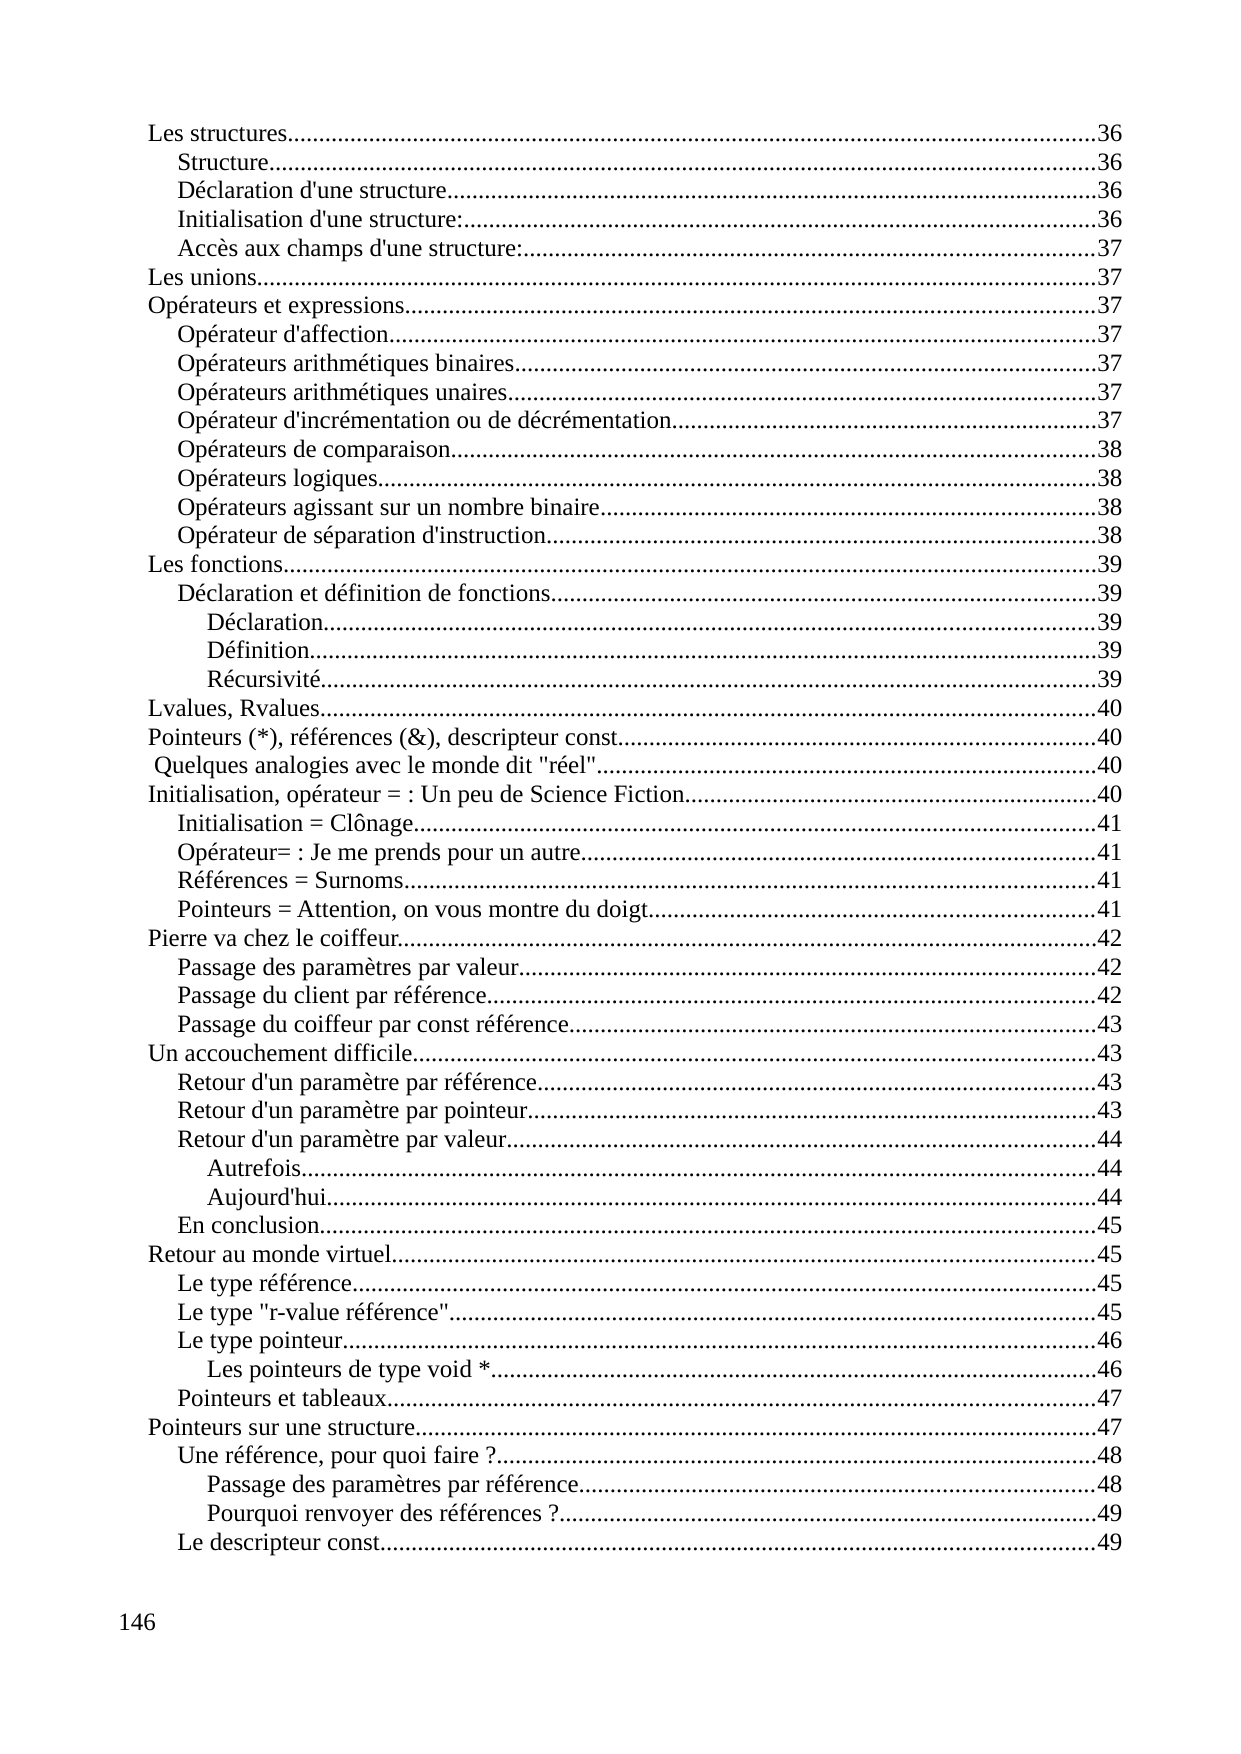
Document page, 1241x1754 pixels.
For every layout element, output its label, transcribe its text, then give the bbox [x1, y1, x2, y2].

text Opérateur d'incrémentation ou de décrémentation 37 [177, 406, 1122, 434]
text Définition 39 [207, 636, 1122, 664]
text Pointeurs sur une structure 47 [148, 1412, 1122, 1441]
text Une référence, pour quoi faire ? 48 [177, 1441, 1122, 1469]
text Accès aux champs d'une structure: 37 [177, 233, 1122, 262]
text Retour d'un paramètre par référence 43 [177, 1067, 1122, 1096]
text Références = Surnoms 41 [177, 866, 1122, 894]
text Un accouchement difficile 43 [148, 1038, 1122, 1067]
text Déclaration 39 [207, 607, 1122, 636]
text Pourquoi renvoyer des références ? 49 [207, 1498, 1122, 1527]
text Initialisation, opérateur = : Un peu de Science Fiction 40 [148, 779, 1122, 808]
text Opérateurs de comparaison 38 [177, 434, 1122, 463]
text Pierre va chez le coiffeur... 42 [148, 923, 1122, 952]
text Déclaration d'une structure 36 [177, 176, 1122, 204]
text Opérateur d'affection 37 [177, 319, 1122, 348]
text Les unions 37 [148, 262, 1122, 291]
text Le type "r-value référence" 45 [177, 1297, 1122, 1326]
text Le descripteur const 49 [177, 1527, 1122, 1556]
text Les structures 36 [148, 118, 1122, 147]
text Déclaration et définition de fonctions 39 [177, 578, 1122, 607]
text Structure 36 [177, 147, 1122, 176]
text Opérateurs et expressions 37 [148, 291, 1122, 319]
text Autrefois... 44 [207, 1153, 1122, 1182]
text Initialisation d'une structure: 36 [177, 204, 1122, 233]
text Opérateurs arithmétiques unaires 37 [177, 377, 1122, 406]
text Retour d'un paramètre par pointeur 43 [177, 1096, 1122, 1124]
text Opérateurs agissant sur un nombre binaire 38 [177, 492, 1122, 521]
text Quelques analogies avec le monde dit "réel" 40 [148, 751, 1122, 779]
text Lvalues, Rvalues 40 [148, 693, 1122, 722]
text Opérateurs arithmétiques binaires 37 [177, 348, 1122, 377]
text Pointeurs et tableaux 47 [177, 1383, 1122, 1412]
text Aujourd'hui 44 [207, 1182, 1122, 1211]
text Le type pointeur 46 [177, 1326, 1122, 1354]
text Opérateur de séparation d'instruction 38 [177, 521, 1122, 549]
text Passage du coiffeur par const référence 43 [177, 1009, 1122, 1038]
text Opérateurs logiques 38 [177, 463, 1122, 492]
text Passage des paramètres par valeur 42 [177, 952, 1122, 981]
text Passage du client par référence 42 [177, 981, 1122, 1009]
text Initialisation = Clônage 41 [177, 808, 1122, 837]
text Le type référence 45 [177, 1268, 1122, 1297]
text Pointeurs (*), références (&), descripteur const 40 [148, 722, 1122, 751]
text Opérateur= : Je me prends pour un autre. 41 [177, 837, 1122, 866]
text Pointeurs = Attention, on vous montre du doigt 41 [177, 894, 1122, 923]
text Les fonctions 39 [148, 549, 1122, 578]
text Retour d'un paramètre par valeur 44 [177, 1124, 1122, 1153]
text Passage des paramètres par référence 48 [207, 1469, 1122, 1498]
text Retour au monde virtuel... 45 [148, 1239, 1122, 1268]
text En conclusion 45 [177, 1211, 1122, 1239]
text Récursivité 39 [207, 664, 1122, 693]
text Les pointeurs de type void * 46 [207, 1354, 1122, 1383]
